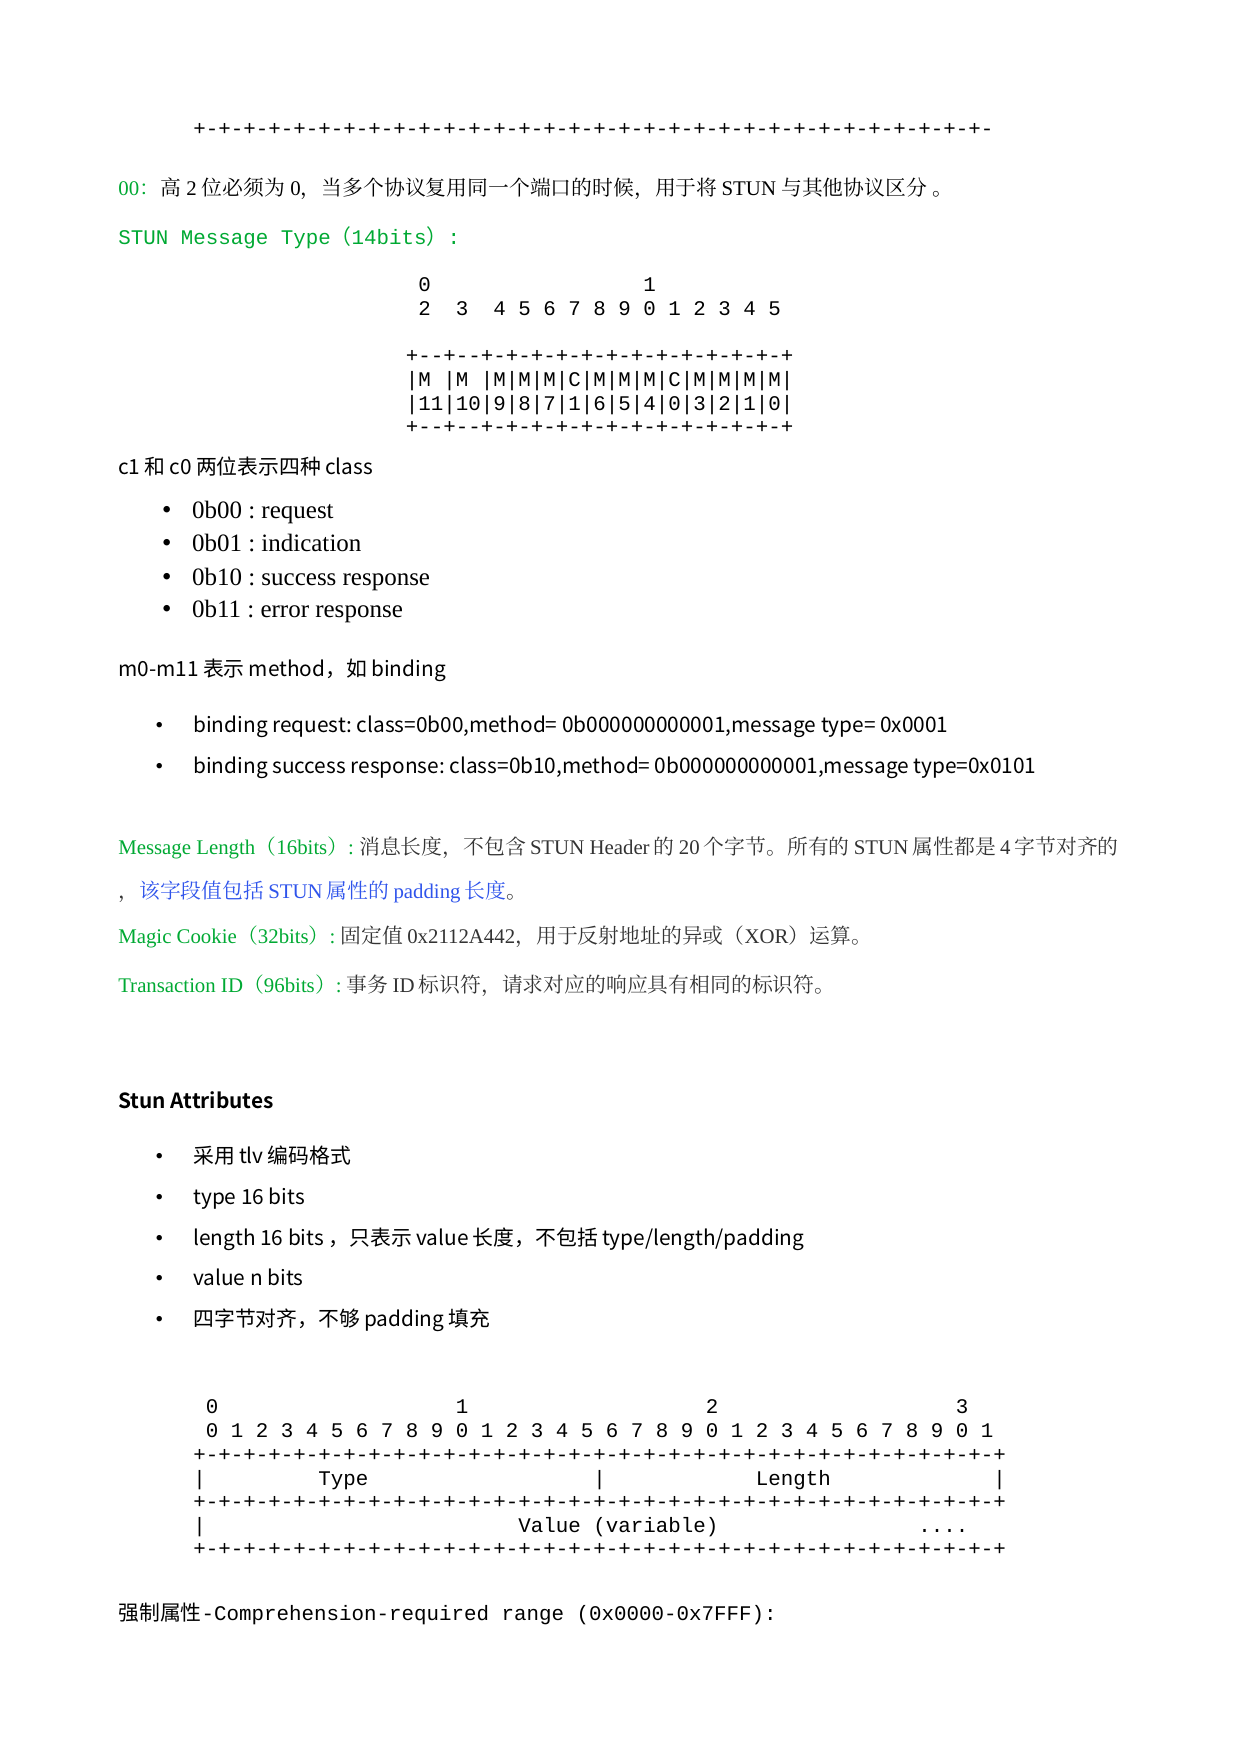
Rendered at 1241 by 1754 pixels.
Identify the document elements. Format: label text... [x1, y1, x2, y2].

list 0b00 : request [162, 496, 1122, 524]
text 0 1 2 3 [118, 1397, 1122, 1420]
text Stun Attributes [118, 1084, 1122, 1114]
text m0-m11表示method，如binding [118, 653, 1122, 683]
list 0b01 : indication [162, 528, 1122, 557]
text |M |M |M|M|M|C|M|M|M|C|M|M|M|M| [118, 369, 1122, 392]
text +-+-+-+-+-+-+-+-+-+-+-+-+-+-+-+-+-+-+-+-+-+-+-+-+-+-+-+-+-+-+-+-+ [118, 1491, 1122, 1515]
list 采用tlv编码格式 [156, 1139, 1122, 1170]
text 00：高 2 位必须为 0，当多个协议复用同一个端口的时候，用于将STUN 与其他协议区分 。 [118, 171, 1122, 201]
text | Value (variable) .... [118, 1515, 1122, 1538]
text +-+-+-+-+-+-+-+-+-+-+-+-+-+-+-+-+-+-+-+-+-+-+-+-+-+-+-+-+-+-+-+-+ [118, 1444, 1122, 1467]
text |11|10|9|8|7|1|6|5|4|0|3|2|1|0| [118, 392, 1122, 416]
list value n bits [156, 1261, 1122, 1292]
text Message Length（16bits）: 消息长度，不包含STUN Header的20个字节。所有的STUN属性都是4字节对齐的 ，该字段值包括STUN属性的padding长度。 [118, 830, 1122, 905]
text +--+--+-+-+-+-+-+-+-+-+-+-+-+-+ [118, 345, 1122, 369]
text Transaction ID（96bits）: 事务ID标识符，请求对应的响应具有相同的标识符。 [118, 969, 1122, 999]
list 四字节对齐，不够padding填充 [156, 1302, 1122, 1332]
list type 16 bits [156, 1180, 1122, 1210]
text Magic Cookie（32bits）: 固定值0x2112A442，用于反射地址的异或（XOR）运算。 [118, 920, 1122, 950]
text +-+-+-+-+-+-+-+-+-+-+-+-+-+-+-+-+-+-+-+-+-+-+-+-+-+-+-+-+-+-+-+-+ [118, 1538, 1122, 1562]
list 0b10 : success response [162, 562, 1122, 590]
list length 16 bits ，只表示value长度，不包括type/length/padding [156, 1221, 1122, 1251]
text STUN Message Type（14bits）: [118, 220, 1122, 251]
text +--+--+-+-+-+-+-+-+-+-+-+-+-+-+ [118, 416, 1122, 440]
text 2 3 4 5 6 7 8 9 0 1 2 3 4 5 [118, 298, 1122, 322]
text | Type | Length | [118, 1467, 1122, 1491]
text 0 1 2 3 4 5 6 7 8 9 0 1 2 3 4 5 6 7 8 9 0 1 2 3 4 5 6 7 8 9 0 1 [118, 1420, 1122, 1444]
text 0 1 [118, 274, 1122, 298]
text 强制属性-Comprehension-required range (0x0000-0x7FFF): [118, 1596, 1122, 1627]
list binding success response: class=0b10,method= 0b000000000001,message type=0x0101 [156, 749, 1122, 779]
text +-+-+-+-+-+-+-+-+-+-+-+-+-+-+-+-+-+-+-+-+-+-+-+-+-+-+-+-+-+-+-+- [118, 118, 1122, 142]
list binding request: class=0b00,method= 0b000000000001,message type= 0x0001 [156, 708, 1122, 738]
text c1和c0两位表示四种class [118, 450, 1122, 480]
list 0b11 : error response [162, 594, 1122, 623]
